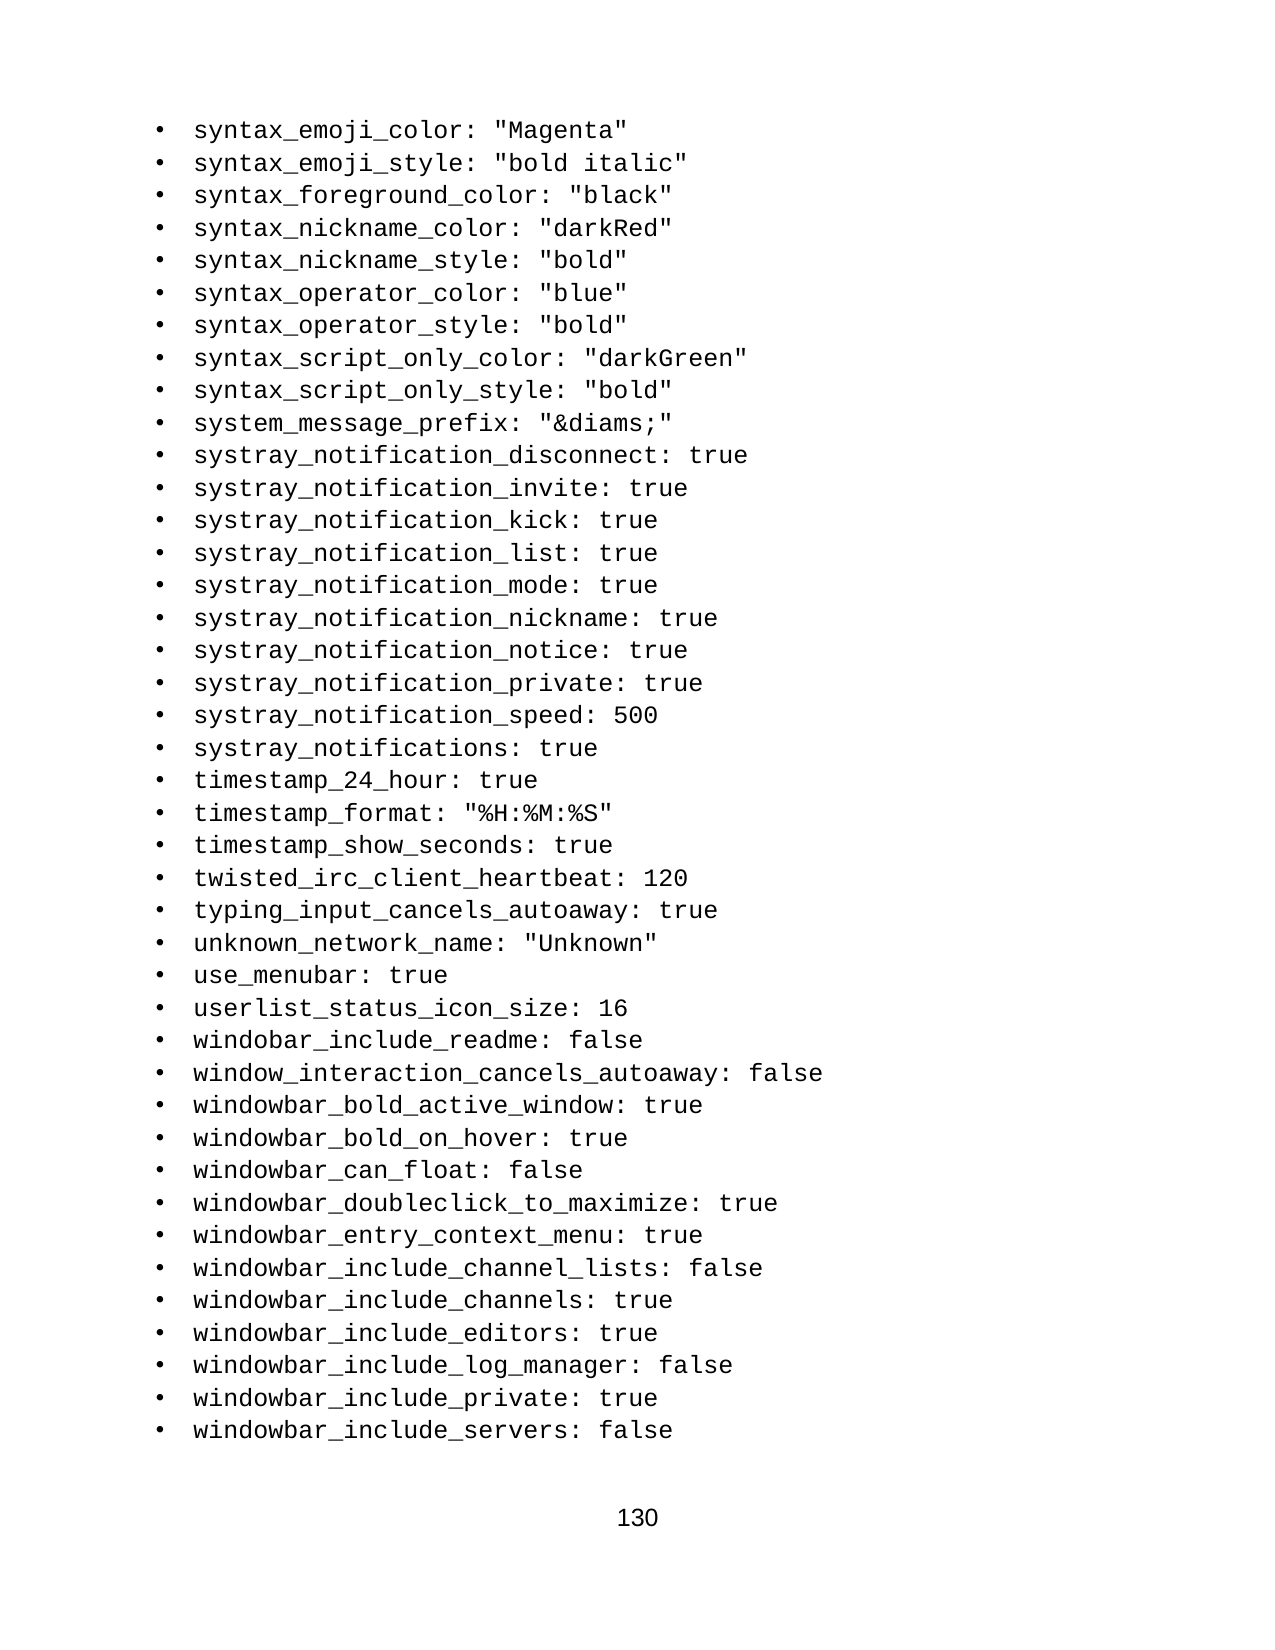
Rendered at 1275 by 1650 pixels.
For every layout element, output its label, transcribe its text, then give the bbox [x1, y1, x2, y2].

list syntax_operator_color: "blue" [156, 281, 1157, 309]
list timestamp_format: "%H:%M:%S" [156, 801, 1157, 829]
list typing_input_cancels_autoaway: true [156, 898, 1157, 926]
list syntax_nickname_style: "bold" [156, 248, 1157, 276]
list timestamp_24_hour: true [156, 768, 1157, 796]
list systray_notification_speed: 500 [156, 703, 1157, 731]
list syntax_script_only_style: "bold" [156, 378, 1157, 406]
list systray_notification_kick: true [156, 508, 1157, 536]
list windowbar_include_servers: false [156, 1418, 1157, 1446]
list systray_notification_nickname: true [156, 606, 1157, 634]
list syntax_nickname_color: "darkRed" [156, 216, 1157, 244]
list windowbar_include_channel_lists: false [156, 1256, 1157, 1284]
list timestamp_show_seconds: true [156, 833, 1157, 861]
list systray_notifications: true [156, 736, 1157, 764]
list syntax_emoji_color: "Magenta" [156, 118, 1157, 146]
list windowbar_include_private: true [156, 1386, 1157, 1414]
list use_menubar: true [156, 963, 1157, 991]
list syntax_emoji_style: "bold italic" [156, 151, 1157, 179]
list systray_notification_private: true [156, 671, 1157, 699]
list systray_notification_notice: true [156, 638, 1157, 666]
list window_interaction_cancels_autoaway: false [156, 1061, 1157, 1089]
list systray_notification_invite: true [156, 476, 1157, 504]
list windowbar_include_log_manager: false [156, 1353, 1157, 1381]
list twisted_irc_client_heartbeat: 120 [156, 866, 1157, 894]
list system_message_prefix: "&diams;" [156, 411, 1157, 439]
list systray_notification_mode: true [156, 573, 1157, 601]
list systray_notification_list: true [156, 541, 1157, 569]
list windowbar_can_float: false [156, 1158, 1157, 1186]
list systray_notification_disconnect: true [156, 443, 1157, 471]
list windowbar_doubleclick_to_maximize: true [156, 1191, 1157, 1219]
list syntax_script_only_color: "darkGreen" [156, 346, 1157, 374]
list unknown_network_name: "Unknown" [156, 931, 1157, 959]
list windowbar_entry_context_menu: true [156, 1223, 1157, 1251]
list syntax_operator_style: "bold" [156, 313, 1157, 341]
list windobar_include_readme: false [156, 1028, 1157, 1056]
list windowbar_include_editors: true [156, 1321, 1157, 1349]
list windowbar_bold_active_window: true [156, 1093, 1157, 1121]
list userlist_status_icon_size: 16 [156, 996, 1157, 1024]
list windowbar_bold_on_hover: true [156, 1126, 1157, 1154]
list syntax_foreground_color: "black" [156, 183, 1157, 211]
list windowbar_include_channels: true [156, 1288, 1157, 1316]
